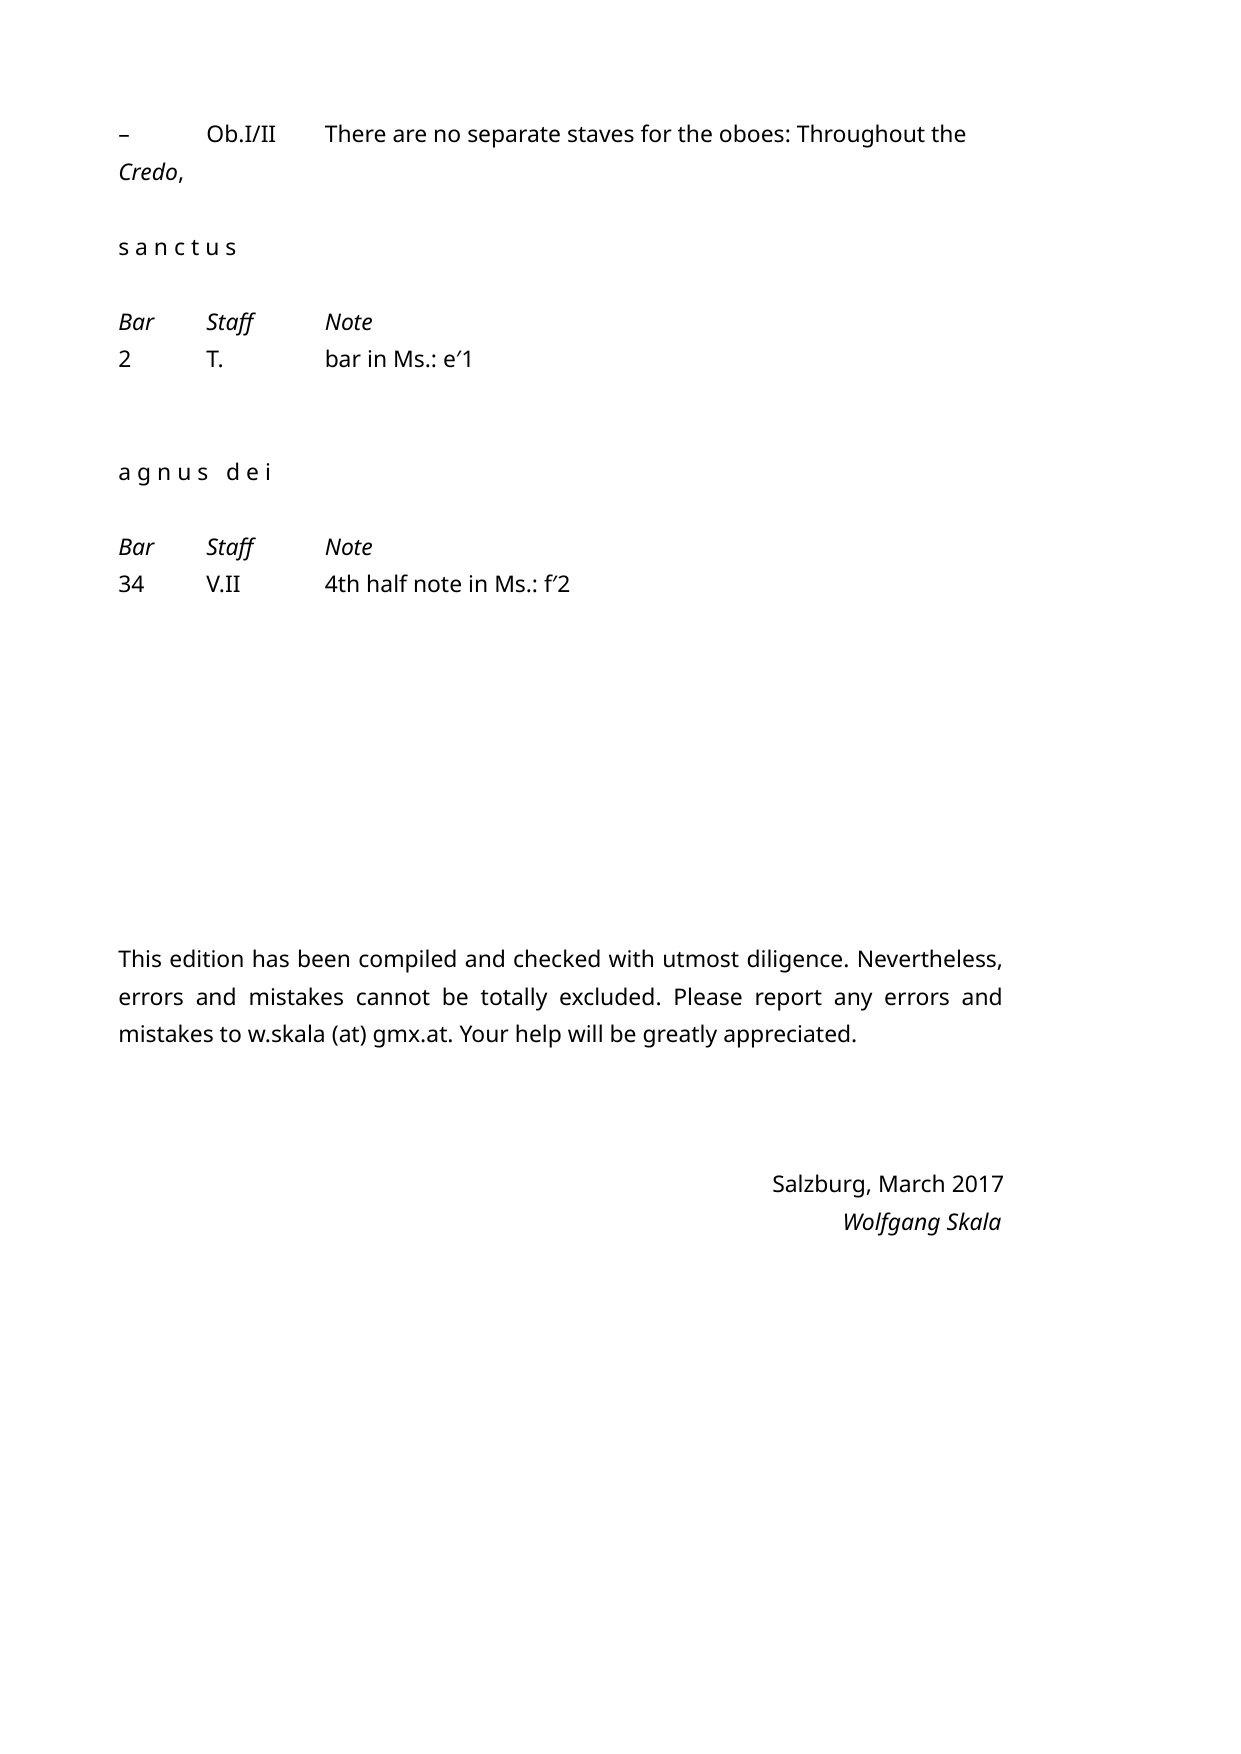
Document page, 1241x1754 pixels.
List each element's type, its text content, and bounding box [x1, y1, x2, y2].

text This edition has been compiled and checked with utmost diligence. Nevertheless, errors and mistakes cannot be totally excluded. Please report any errors and mistakes to w.skala (at) gmx.at. Your help will be greatly appreciated. [118, 943, 1004, 1049]
text Salzburg, March 2017 Wolfgang Skala [118, 1168, 1004, 1237]
text Bar Staff Note 2 T. bar in Ms.: e′1 a g n u s d e i [118, 306, 1004, 487]
text Bar Staff Note 34 V.II 4th half note in Ms.: f′2 [118, 531, 1004, 674]
text – Ob.I/II There are no separate staves for the oboes: Throughout the Credo, s a n c t u s [118, 118, 1004, 262]
